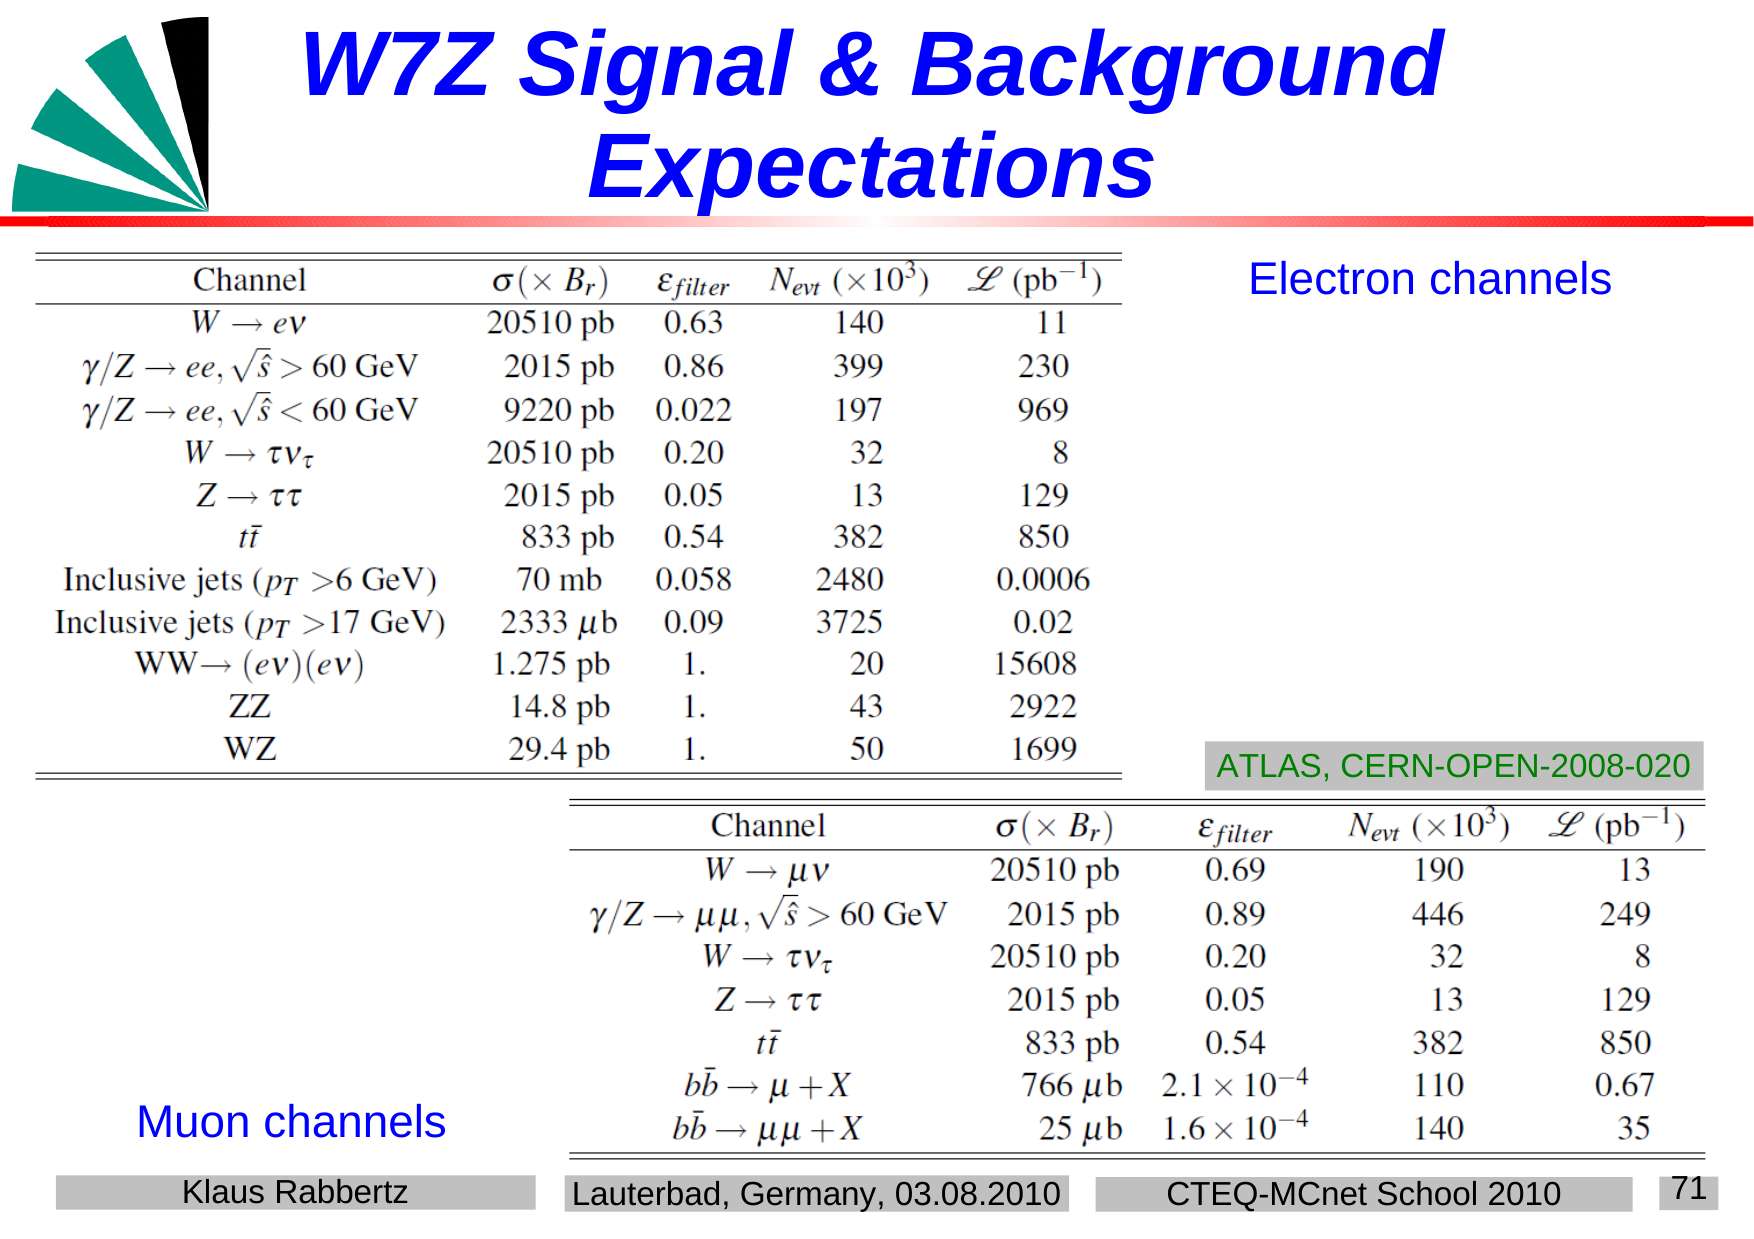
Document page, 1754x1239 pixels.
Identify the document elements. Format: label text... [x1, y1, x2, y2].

picture [12, 17, 209, 214]
picture [24, 240, 1136, 790]
text_box Electron channels [1236, 247, 1625, 310]
title W7Z Signal & Background Expectations [220, 11, 1525, 218]
picture [560, 792, 1716, 1163]
text_box ATLAS, CERN-OPEN-2008-020 [1204, 741, 1704, 791]
text_box Muon channels [124, 1090, 460, 1154]
